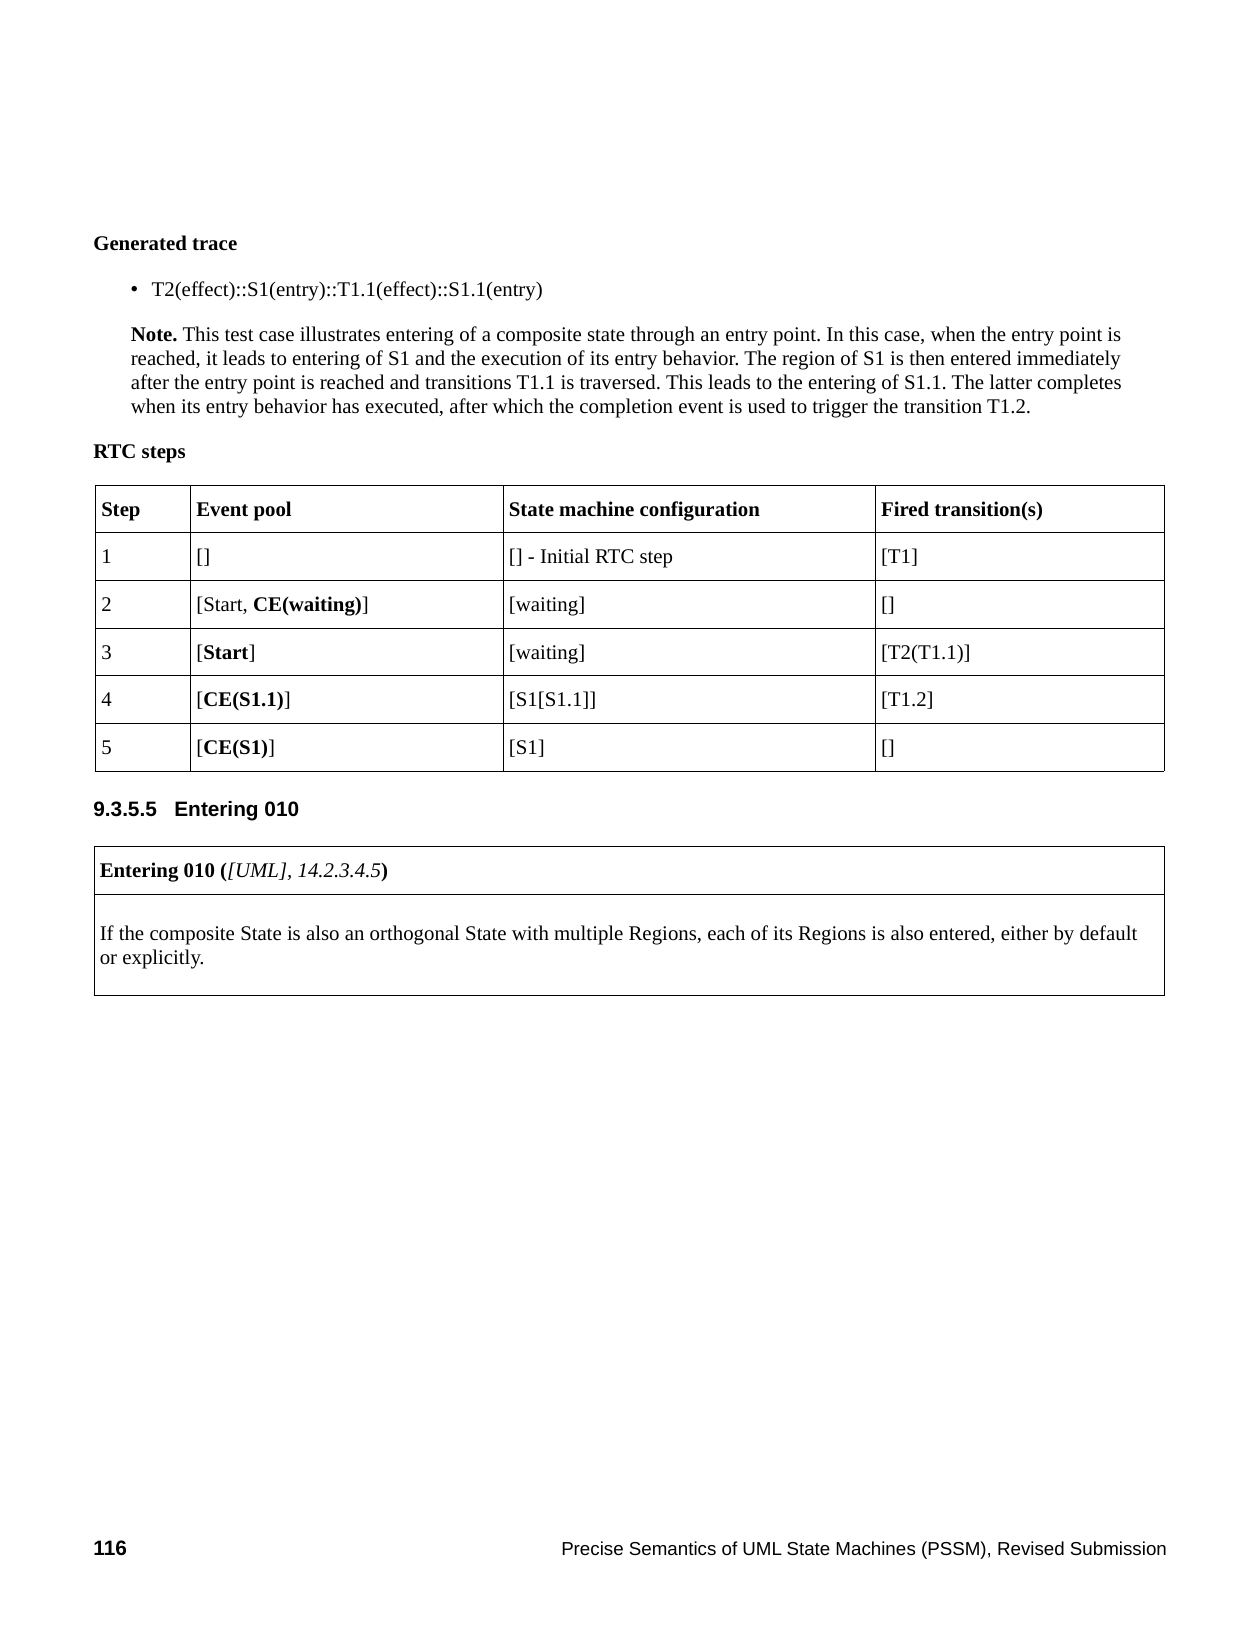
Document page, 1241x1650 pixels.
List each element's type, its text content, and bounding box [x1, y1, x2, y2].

table_cell [S1[S1.1]] [504, 676, 875, 723]
table_cell [] [876, 724, 1164, 771]
subtitle Entering 010 [93, 796, 1164, 821]
table_cell [waiting] [504, 581, 875, 628]
table_cell 5 [96, 724, 190, 771]
table_cell If the composite State is also an orthogonal State with multiple Regions, each of its Regions is also entered, either by default or explicitly. [95, 895, 1164, 995]
table_header Event pool [191, 486, 503, 532]
table_header Entering 010 ([UML], 14.2.3.4.5) [95, 847, 1164, 894]
table_cell [Start, CE(waiting)] [191, 581, 503, 628]
table_cell 1 [96, 533, 190, 580]
text RTC steps [93, 439, 1164, 463]
table_cell [CE(S1)] [191, 724, 503, 771]
table_cell [T2(T1.1)] [876, 629, 1164, 675]
table_cell [waiting] [504, 629, 875, 675]
table_cell [T1.2] [876, 676, 1164, 723]
table_cell 4 [96, 676, 190, 723]
table_header Step [96, 486, 190, 532]
table_cell [] [191, 533, 503, 580]
table_cell [Start] [191, 629, 503, 675]
list T2(effect)::S1(entry)::T1.1(effect)::S1.1(entry) [131, 276, 1164, 301]
text Generated trace [93, 231, 1164, 255]
table_header State machine configuration [504, 486, 875, 532]
table_cell [] [876, 581, 1164, 628]
table_header Fired transition(s) [876, 486, 1164, 532]
table_cell 3 [96, 629, 190, 675]
table_cell [CE(S1.1)] [191, 676, 503, 723]
table_cell [] - Initial RTC step [504, 533, 875, 580]
table_cell [T1] [876, 533, 1164, 580]
table_cell 2 [96, 581, 190, 628]
table_cell [S1] [504, 724, 875, 771]
text Note. This test case illustrates entering of a composite state through an entry point. In this case, when the entry point is reached, it leads to entering of S1 and the execution of its entry behavior. The region of S1 is then entered immediately after the entry point is reached and transitions T1.1 is traversed. This leads to the entering of S1.1. The latter completes when its entry behavior has executed, after which the completion event is used to trigger the transition T1.2. [131, 322, 1164, 418]
